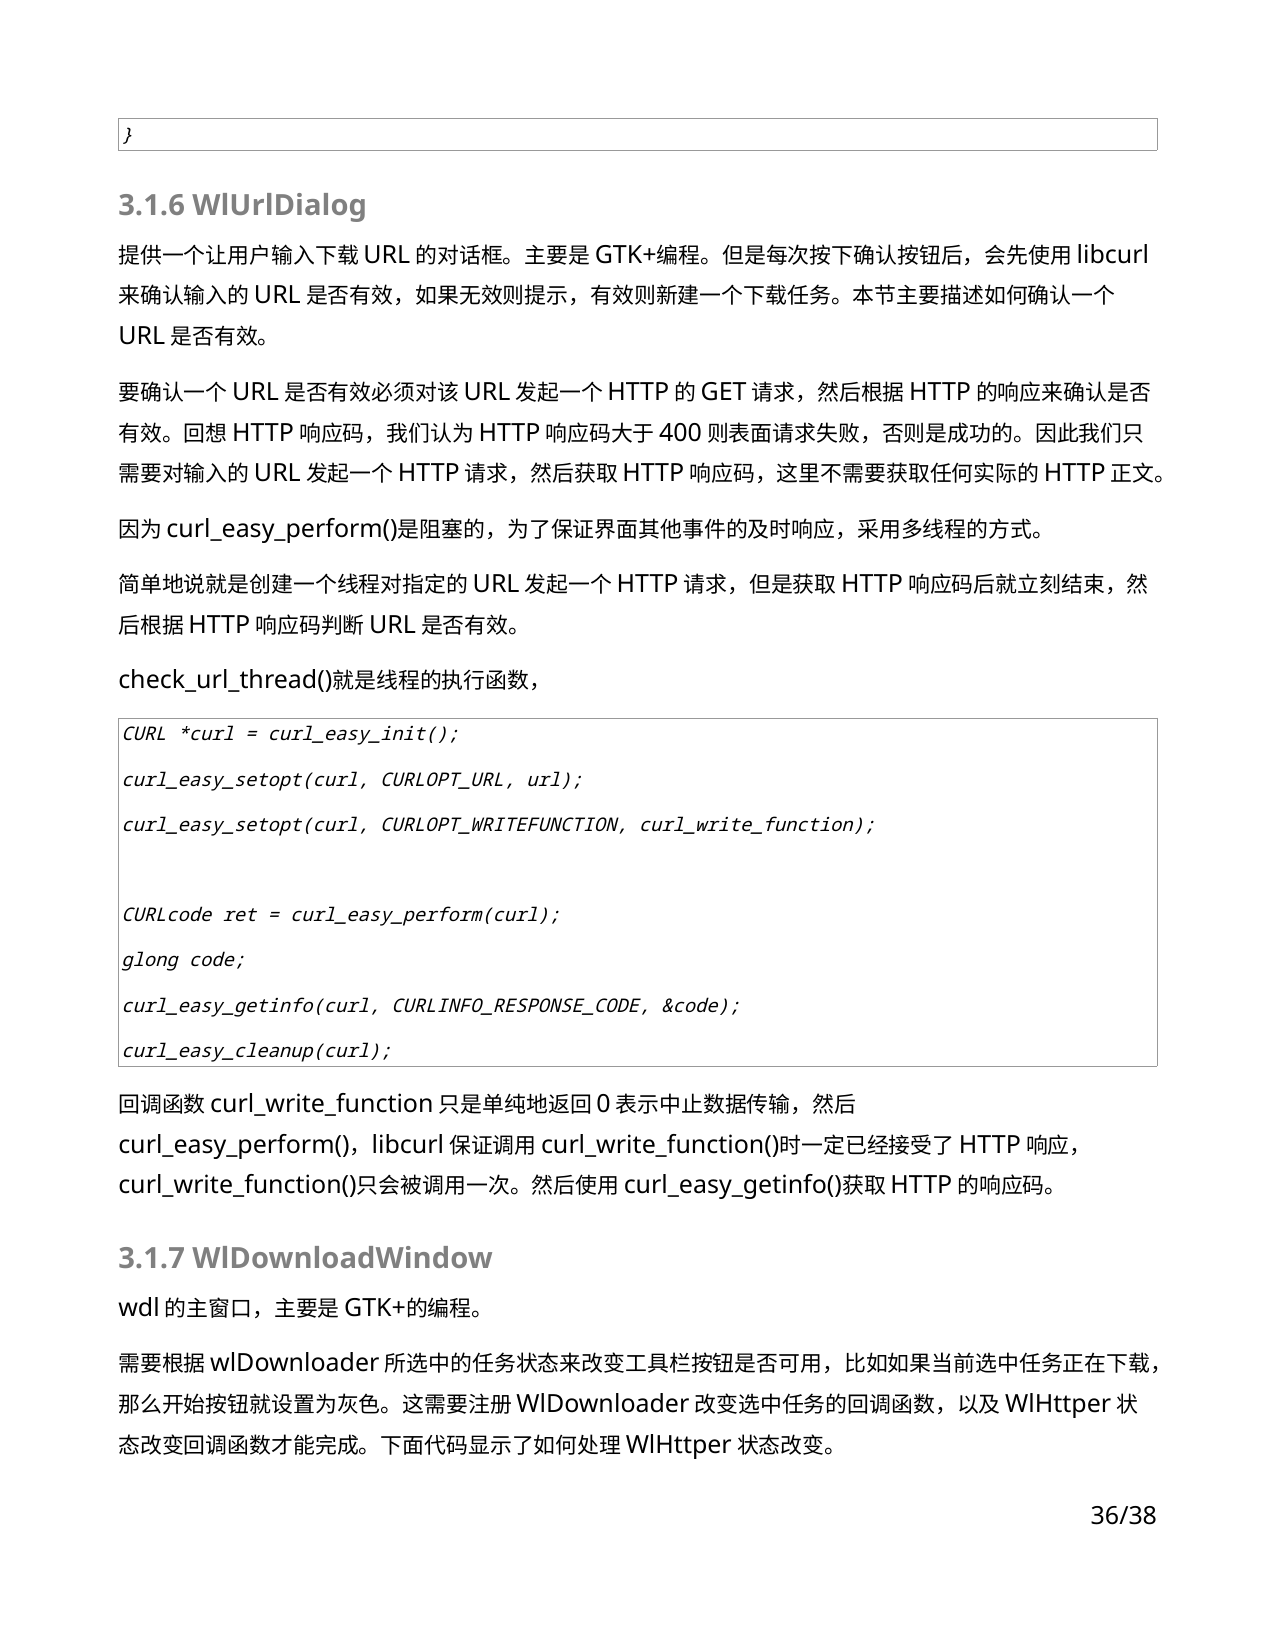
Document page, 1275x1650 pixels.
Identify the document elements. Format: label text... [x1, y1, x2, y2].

subtitle 3.1.7 WlDownloadWindow [118, 1237, 1157, 1277]
text CURL *curl = curl_easy_init(); [119, 719, 1157, 746]
text } [119, 119, 1157, 150]
text CURLcode ret = curl_easy_perform(curl); [119, 898, 1157, 927]
text 简单地说就是创建一个线程对指定的URL发起一个HTTP请求，但是获取HTTP响应码后就立刻结束，然后根据HTTP响应码判断URL是否有效。 [118, 566, 1157, 641]
subtitle 3.1.6 WlUrlDialog [118, 184, 1157, 224]
text 回调函数curl_write_function只是单纯地返回0表示中止数据传输，然后curl_easy_perform()，libcurl保证调用curl_write_function()时一定已经接受了HTTP响应，curl_write_function()只会被调用一次。然后使用curl_easy_getinfo()获取HTTP的响应码。 [118, 1086, 1157, 1201]
text curl_easy_setopt(curl, CURLOPT_URL, url); [119, 763, 1157, 791]
text 要确认一个URL是否有效必须对该URL发起一个HTTP的GET请求，然后根据HTTP的响应来确认是否有效。回想HTTP响应码，我们认为HTTP响应码大于400则表面请求失败，否则是成功的。因此我们只需要对输入的URL发起一个HTTP请求，然后获取HTTP响应码，这里不需要获取任何实际的HTTP正文。 [118, 373, 1157, 489]
text curl_easy_getinfo(curl, CURLINFO_RESPONSE_CODE, &code); [119, 989, 1157, 1017]
text curl_easy_cleanup(curl); [119, 1034, 1157, 1066]
text 因为curl_easy_perform()是阻塞的，为了保证界面其他事件的及时响应，采用多线程的方式。 [118, 511, 1157, 544]
text glong code; [119, 944, 1157, 972]
text check_url_thread()就是线程的执行函数， [118, 662, 1157, 696]
text 提供一个让用户输入下载URL的对话框。主要是GTK+编程。但是每次按下确认按钮后，会先使用libcurl来确认输入的URL是否有效，如果无效则提示，有效则新建一个下载任务。本节主要描述如何确认一个URL是否有效。 [118, 236, 1157, 352]
text wdl的主窗口，主要是GTK+的编程。 [118, 1289, 1157, 1323]
text curl_easy_setopt(curl, CURLOPT_WRITEFUNCTION, curl_write_function); [119, 808, 1157, 837]
text 需要根据wlDownloader所选中的任务状态来改变工具栏按钮是否可用，比如如果当前选中任务正在下载，那么开始按钮就设置为灰色。这需要注册WlDownloader改变选中任务的回调函数，以及WlHttper状态改变回调函数才能完成。下面代码显示了如何处理WlHttper状态改变。 [118, 1345, 1157, 1461]
